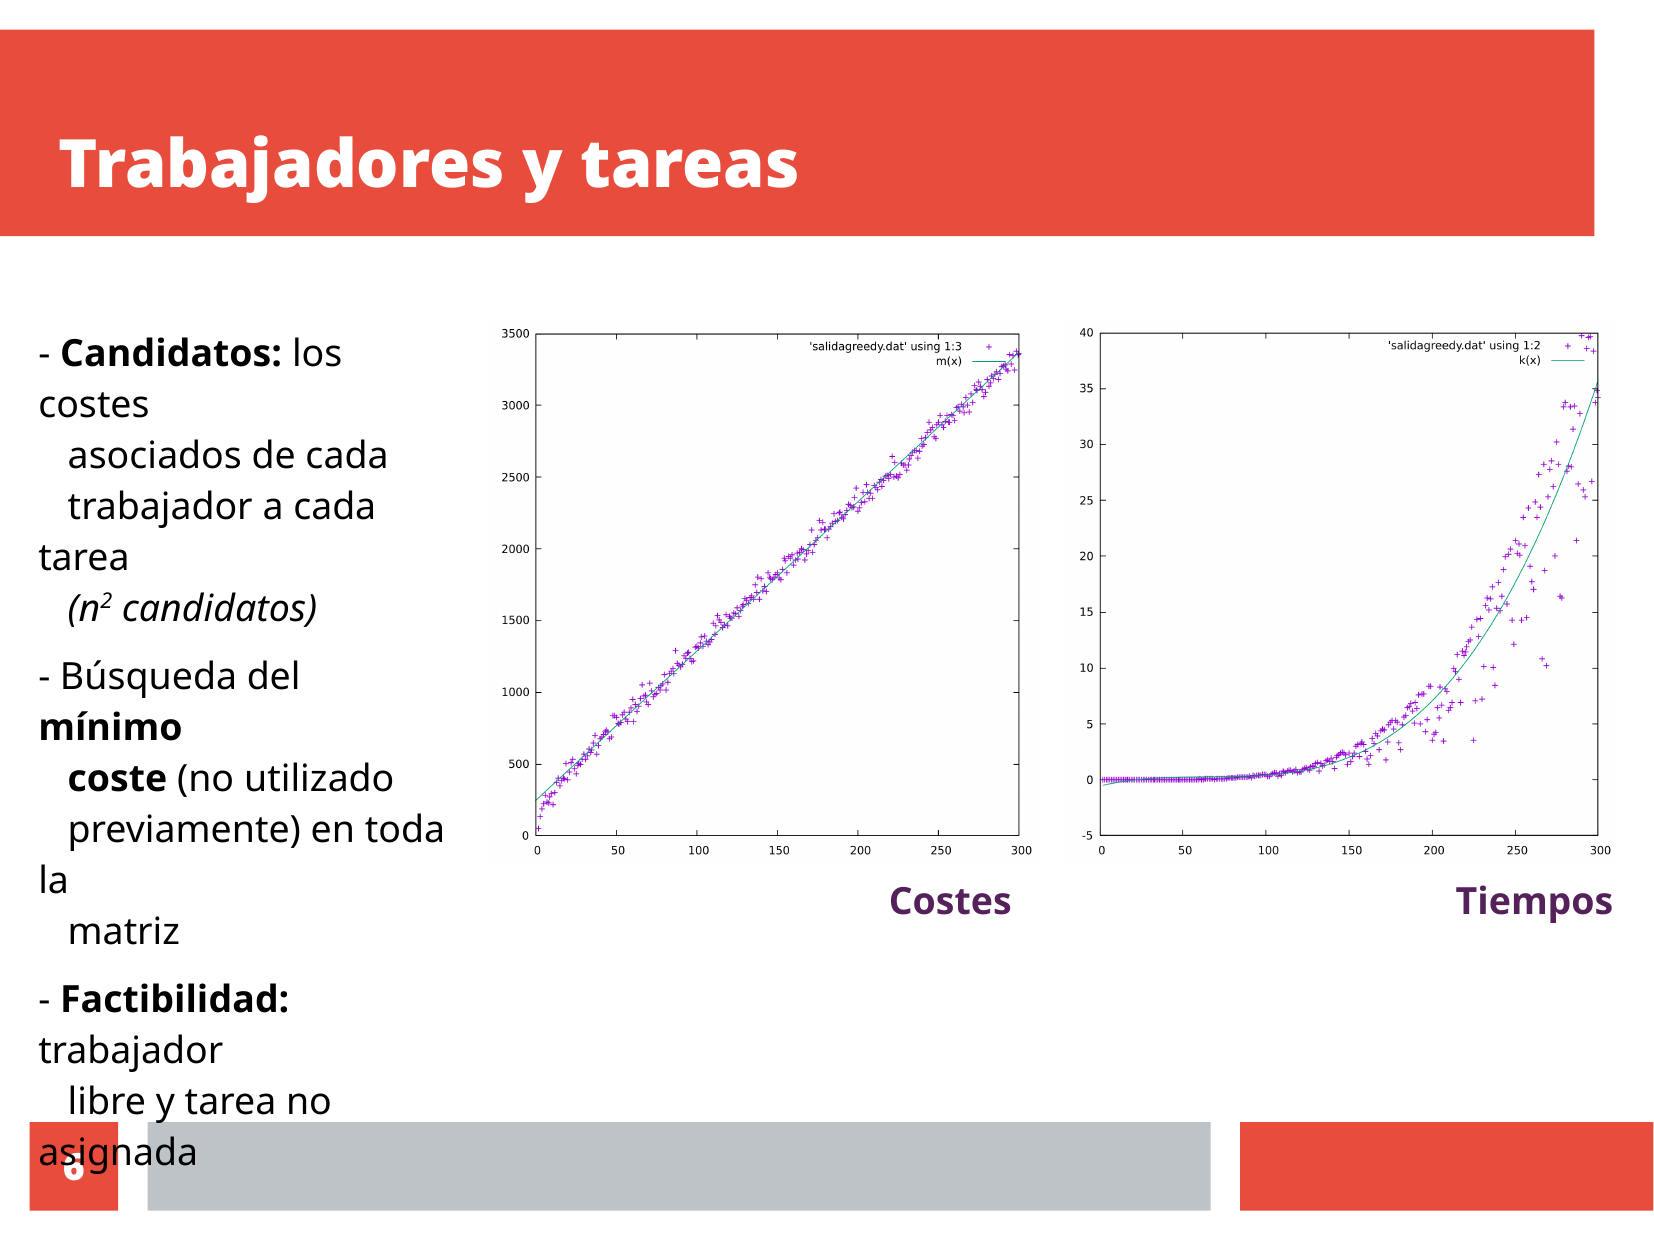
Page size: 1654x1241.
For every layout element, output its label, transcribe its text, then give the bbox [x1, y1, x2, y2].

text_box Costes [874, 867, 1134, 936]
picture [484, 319, 1040, 865]
text_box Tiempos [1440, 867, 1654, 936]
text_box - Candidatos: los costes asociados de cada trabajador a cada tarea (n2 candidatos) - Búsqueda del mínimo coste (no utilizado previamente) en toda la matriz - Factibilidad: trabajador libre y tarea no asignada [23, 318, 461, 905]
title Trabajadores y tareas [59, 59, 1595, 207]
picture [1062, 318, 1619, 865]
